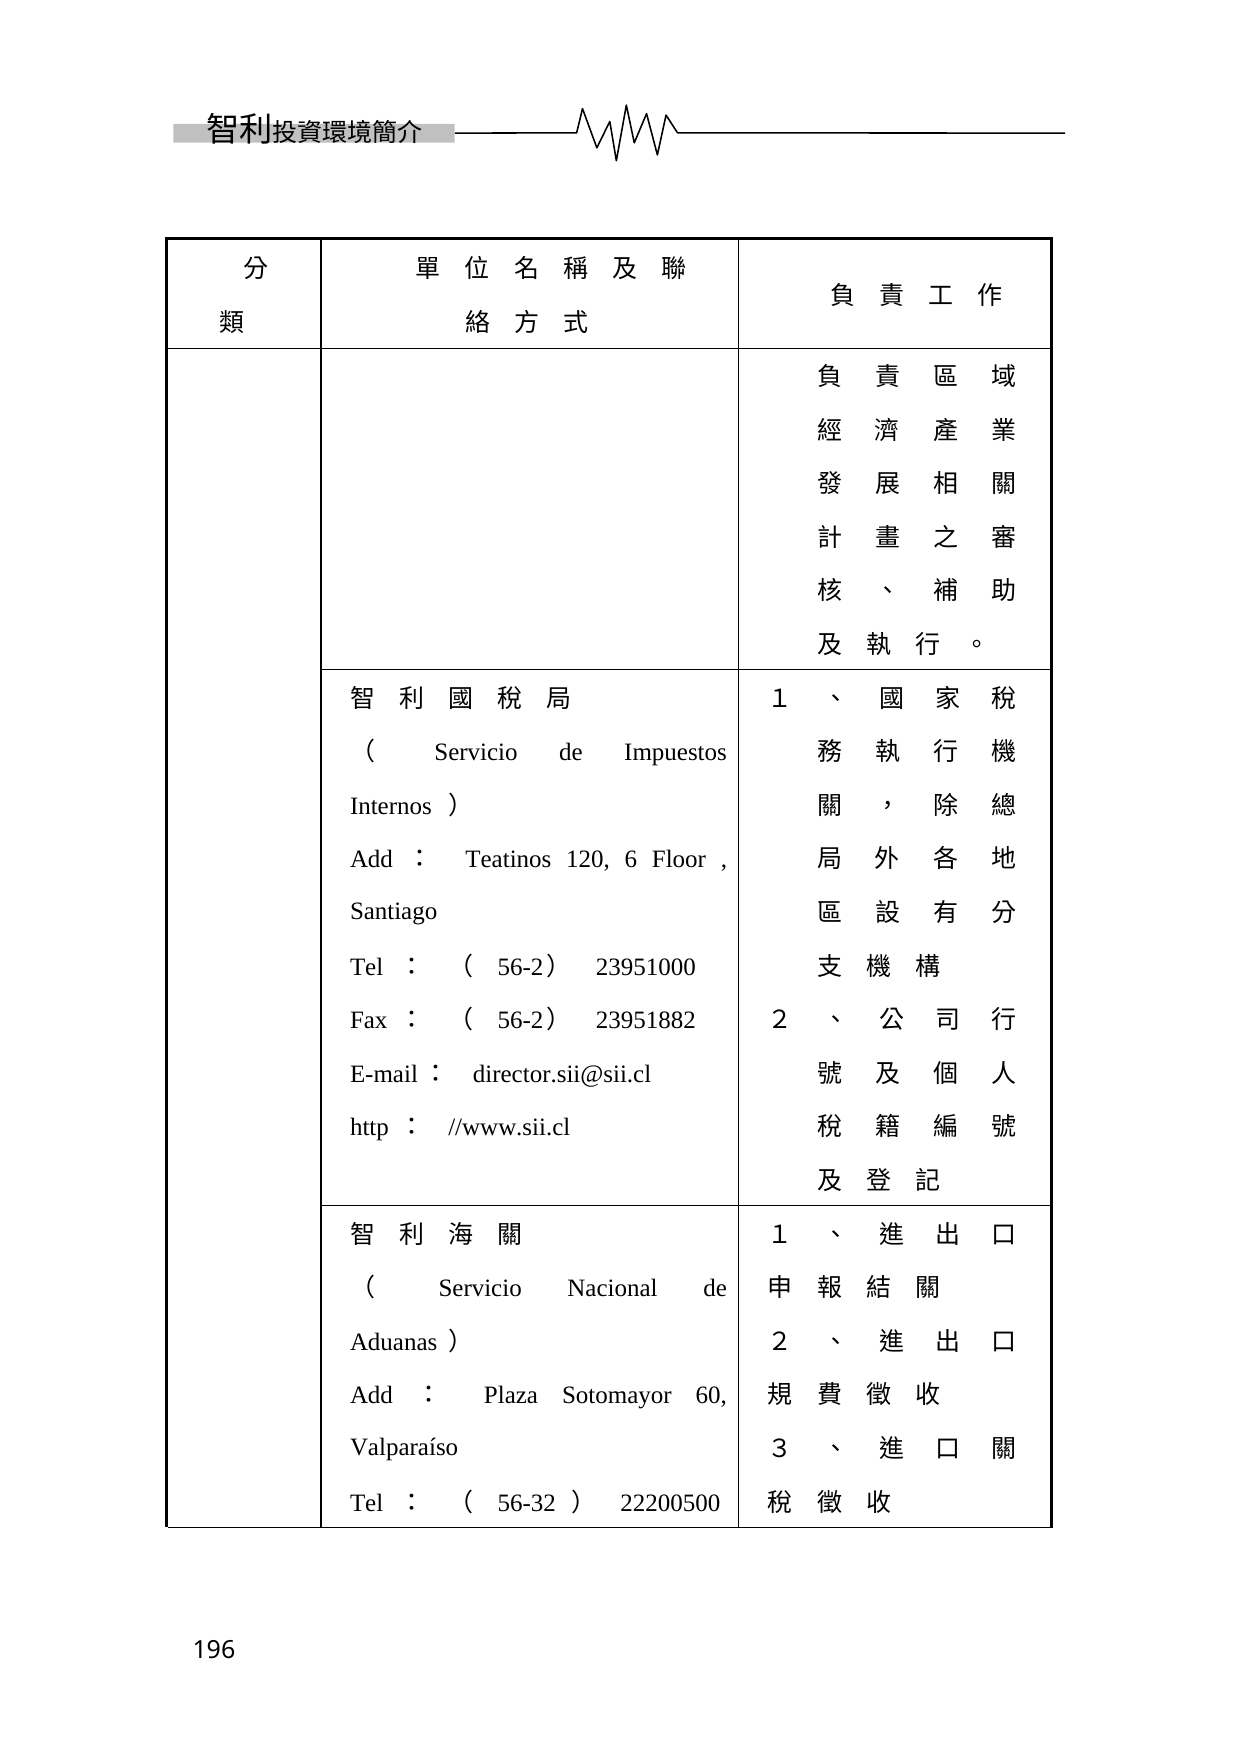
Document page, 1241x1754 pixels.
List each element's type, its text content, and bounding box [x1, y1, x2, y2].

table_header 分類 [168, 240, 320, 347]
table_cell １、國家稅務執行機關，除總局外各地區設有分支機構 ２、公司行號及個人稅籍編號及登記 [739, 670, 1050, 1205]
table_cell 智利海關 （Servicio Nacional de Aduanas） Add：Plaza Sotomayor 60, Valparaíso Tel：（56-32）22200500 [322, 1206, 738, 1527]
table_header 負責工作 [739, 240, 1050, 347]
table_cell [168, 349, 320, 1527]
table_cell １、進出口申報結關 ２、進出口規費徵收 ３、進口關稅徵收 [739, 1206, 1050, 1527]
table_cell 智利國稅局 （Servicio de Impuestos Internos） Add：Teatinos 120, 6 Floor , Santiago Tel：（56-2）23951000 Fax：（56-2）23951882 E-mail：director.sii@sii.cl http：//www.sii.cl [322, 670, 738, 1205]
table_cell 負責區域經濟產業發展相關計畫之審核、補助及執行。 [739, 349, 1050, 669]
table_cell [322, 349, 738, 669]
table_header 單位名稱及聯絡方式 [322, 240, 738, 347]
